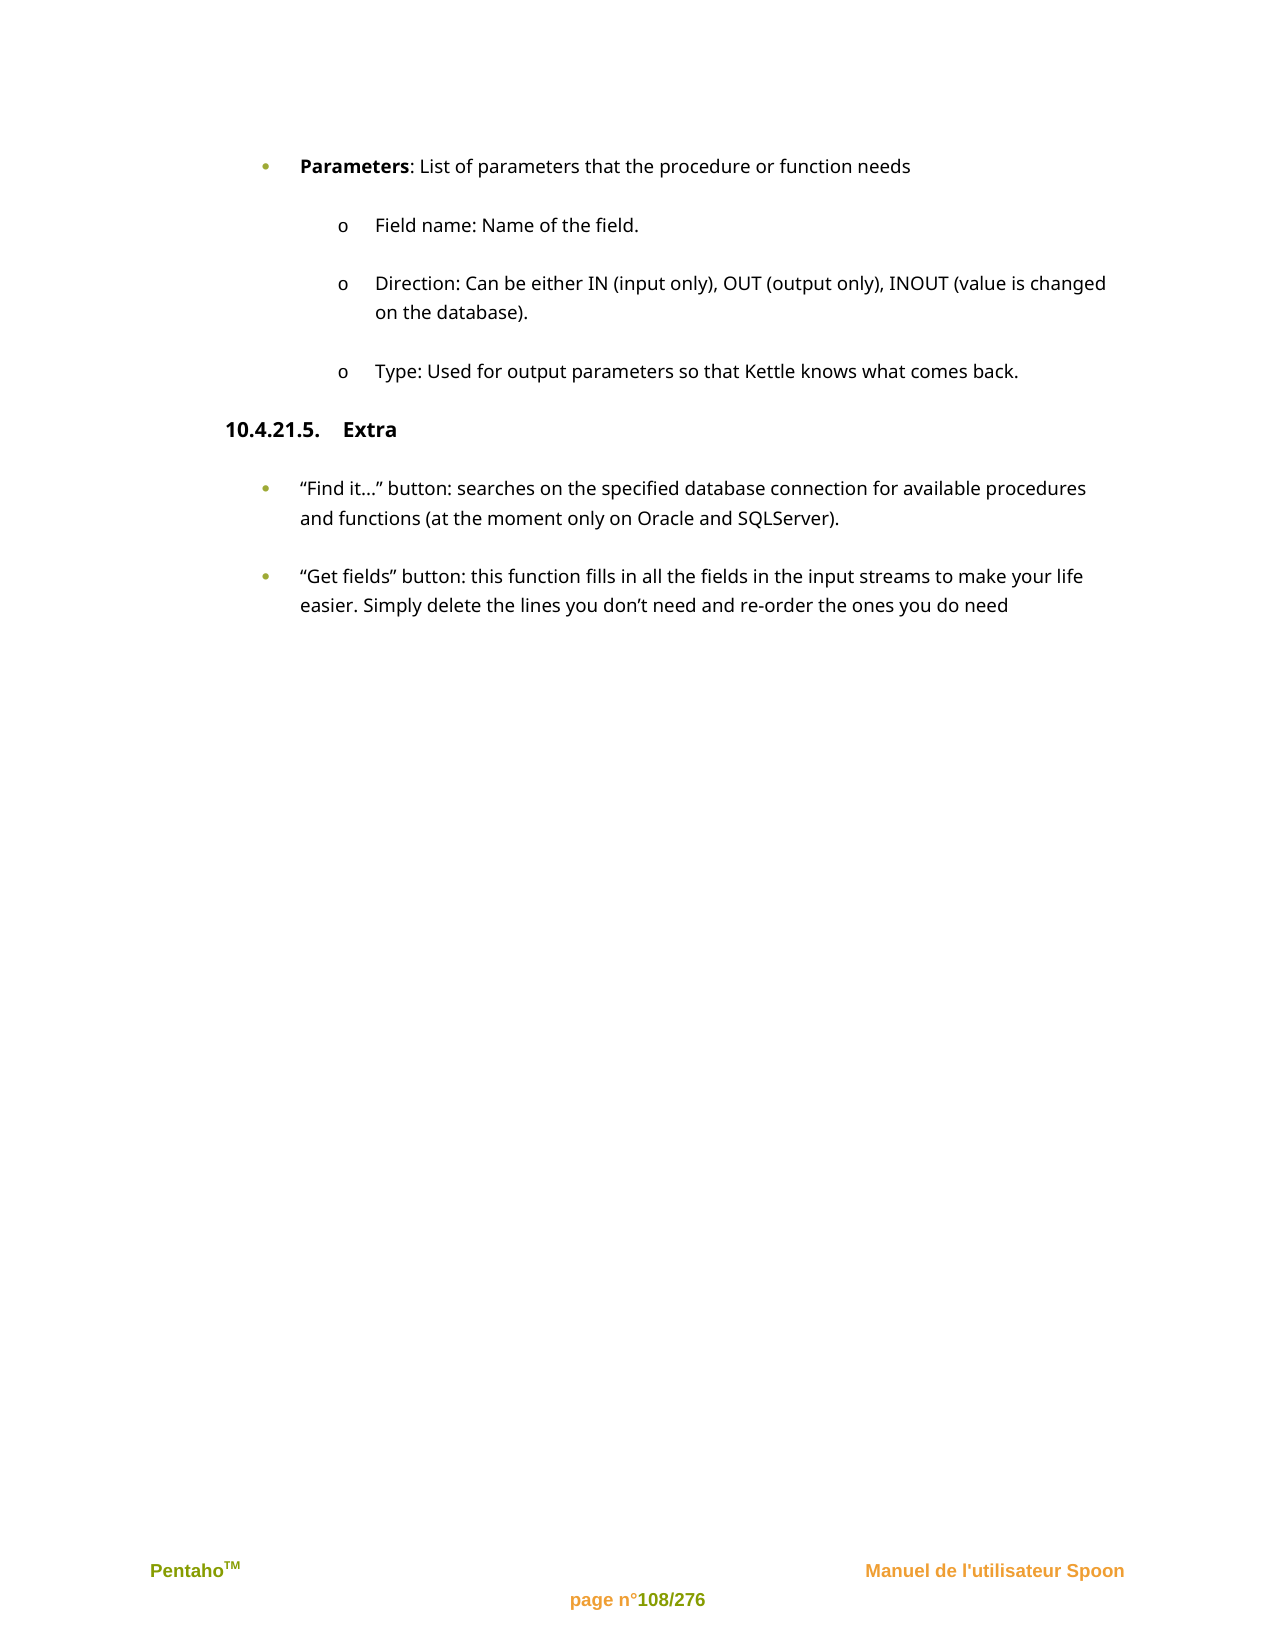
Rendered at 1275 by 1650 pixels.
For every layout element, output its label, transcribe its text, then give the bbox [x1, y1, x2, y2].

list “Get fields” button: this function fills in all the fields in the input streams to make your life easier. Simply delete the lines you don’t need and re-order the ones you do need [262, 560, 1125, 618]
list Parameters: List of parameters that the procedure or function needs [262, 150, 1125, 179]
subtitle Extra [225, 414, 1125, 443]
list Field name: Name of the field. [337, 209, 1125, 238]
list “Find it...” button: searches on the specified database connection for available procedures and functions (at the moment only on Oracle and SQLServer). [262, 472, 1125, 531]
list Direction: Can be either IN (input only), OUT (output only), INOUT (value is changed on the database). [337, 267, 1125, 326]
list Type: Used for output parameters so that Kettle knows what comes back. [337, 355, 1125, 384]
